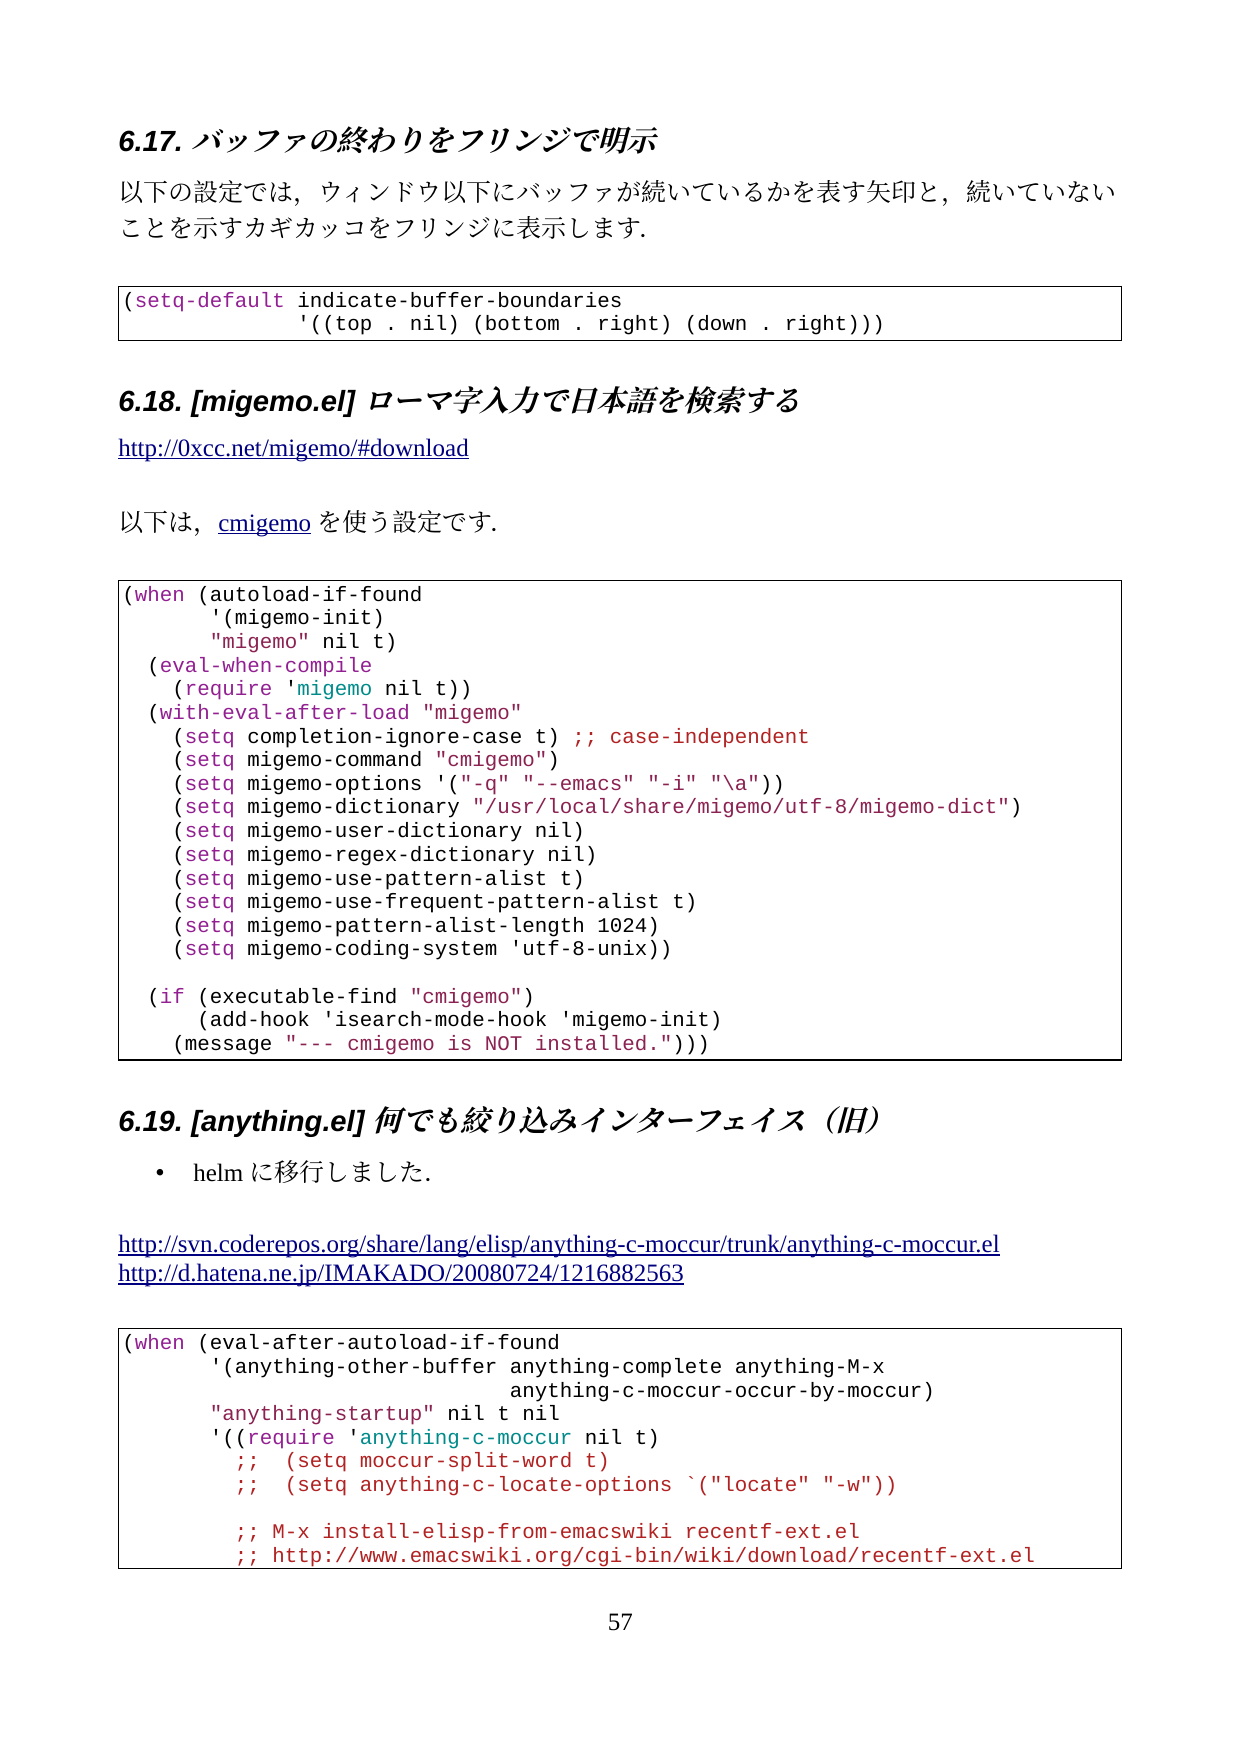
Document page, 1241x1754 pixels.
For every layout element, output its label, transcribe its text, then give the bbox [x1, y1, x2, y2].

text http://svn.coderepos.org/share/lang/elisp/anything-c-moccur/trunk/anything-c-moccur.el http://d.hatena.ne.jp/IMAKADO/20080724/1216882563 [118, 1229, 1122, 1316]
text (setq migemo-use-frequent-pattern-alist t) [119, 887, 1121, 911]
text (if (executable-find "cmigemo") [119, 982, 1121, 1005]
text "anything-startup" nil t nil [119, 1399, 1121, 1423]
text (add-hook 'isearch-mode-hook 'migemo-init) [119, 1005, 1121, 1029]
text 以下は，cmigemo を使う設定です． [118, 503, 1122, 567]
text (eval-when-compile [119, 651, 1121, 674]
text (when (eval-after-autoload-if-found [119, 1329, 1121, 1352]
text (message "--- cmigemo is NOT installed."))) [119, 1029, 1121, 1059]
text (setq migemo-command "cmigemo") [119, 745, 1121, 769]
list helm に移行しました． [156, 1152, 1122, 1217]
text "migemo" nil t) [119, 627, 1121, 651]
text '(anything-other-buffer anything-complete anything-M-x [119, 1352, 1121, 1376]
text '((top . nil) (bottom . right) (down . right))) [119, 309, 1121, 340]
subtitle バッファの終わりをフリンジで明示 [118, 118, 1122, 160]
text 以下の設定では，ウィンドウ以下にバッファが続いているかを表す矢印と，続いていないことを示すカギカッコをフリンジに表示します． [118, 172, 1122, 273]
text (setq migemo-options '("-q" "--emacs" "-i" "\a")) [119, 769, 1121, 793]
text (when (autoload-if-found [119, 581, 1121, 603]
text (setq migemo-pattern-alist-length 1024) [119, 911, 1121, 934]
text ;; (setq anything-c-locate-options `("locate" "-w")) [119, 1470, 1121, 1494]
text (setq migemo-user-dictionary nil) [119, 816, 1121, 840]
text (setq migemo-use-pattern-alist t) [119, 863, 1121, 887]
text (setq completion-ignore-case t) ;; case-independent [119, 722, 1121, 745]
text ;; http://www.emacswiki.org/cgi-bin/wiki/download/recentf-ext.el [119, 1541, 1121, 1568]
text (setq migemo-coding-system 'utf-8-unix)) [119, 934, 1121, 958]
text '((require 'anything-c-moccur nil t) [119, 1423, 1121, 1447]
text (setq-default indicate-buffer-boundaries [119, 287, 1121, 309]
text anything-c-moccur-occur-by-moccur) [119, 1376, 1121, 1399]
text '(migemo-init) [119, 603, 1121, 627]
text ;; (setq moccur-split-word t) [119, 1447, 1121, 1470]
subtitle [migemo.el] ローマ字入力で日本語を検索する [118, 378, 1122, 420]
text (require 'migemo nil t)) [119, 674, 1121, 698]
subtitle [anything.el] 何でも絞り込みインターフェイス（旧） [118, 1098, 1122, 1140]
text http://0xcc.net/migemo/#download [118, 433, 1122, 490]
text (with-eval-after-load "migemo" [119, 698, 1121, 722]
text (setq migemo-regex-dictionary nil) [119, 840, 1121, 863]
text (setq migemo-dictionary "/usr/local/share/migemo/utf-8/migemo-dict") [119, 793, 1121, 816]
text ;; M-x install-elisp-from-emacswiki recentf-ext.el [119, 1517, 1121, 1541]
